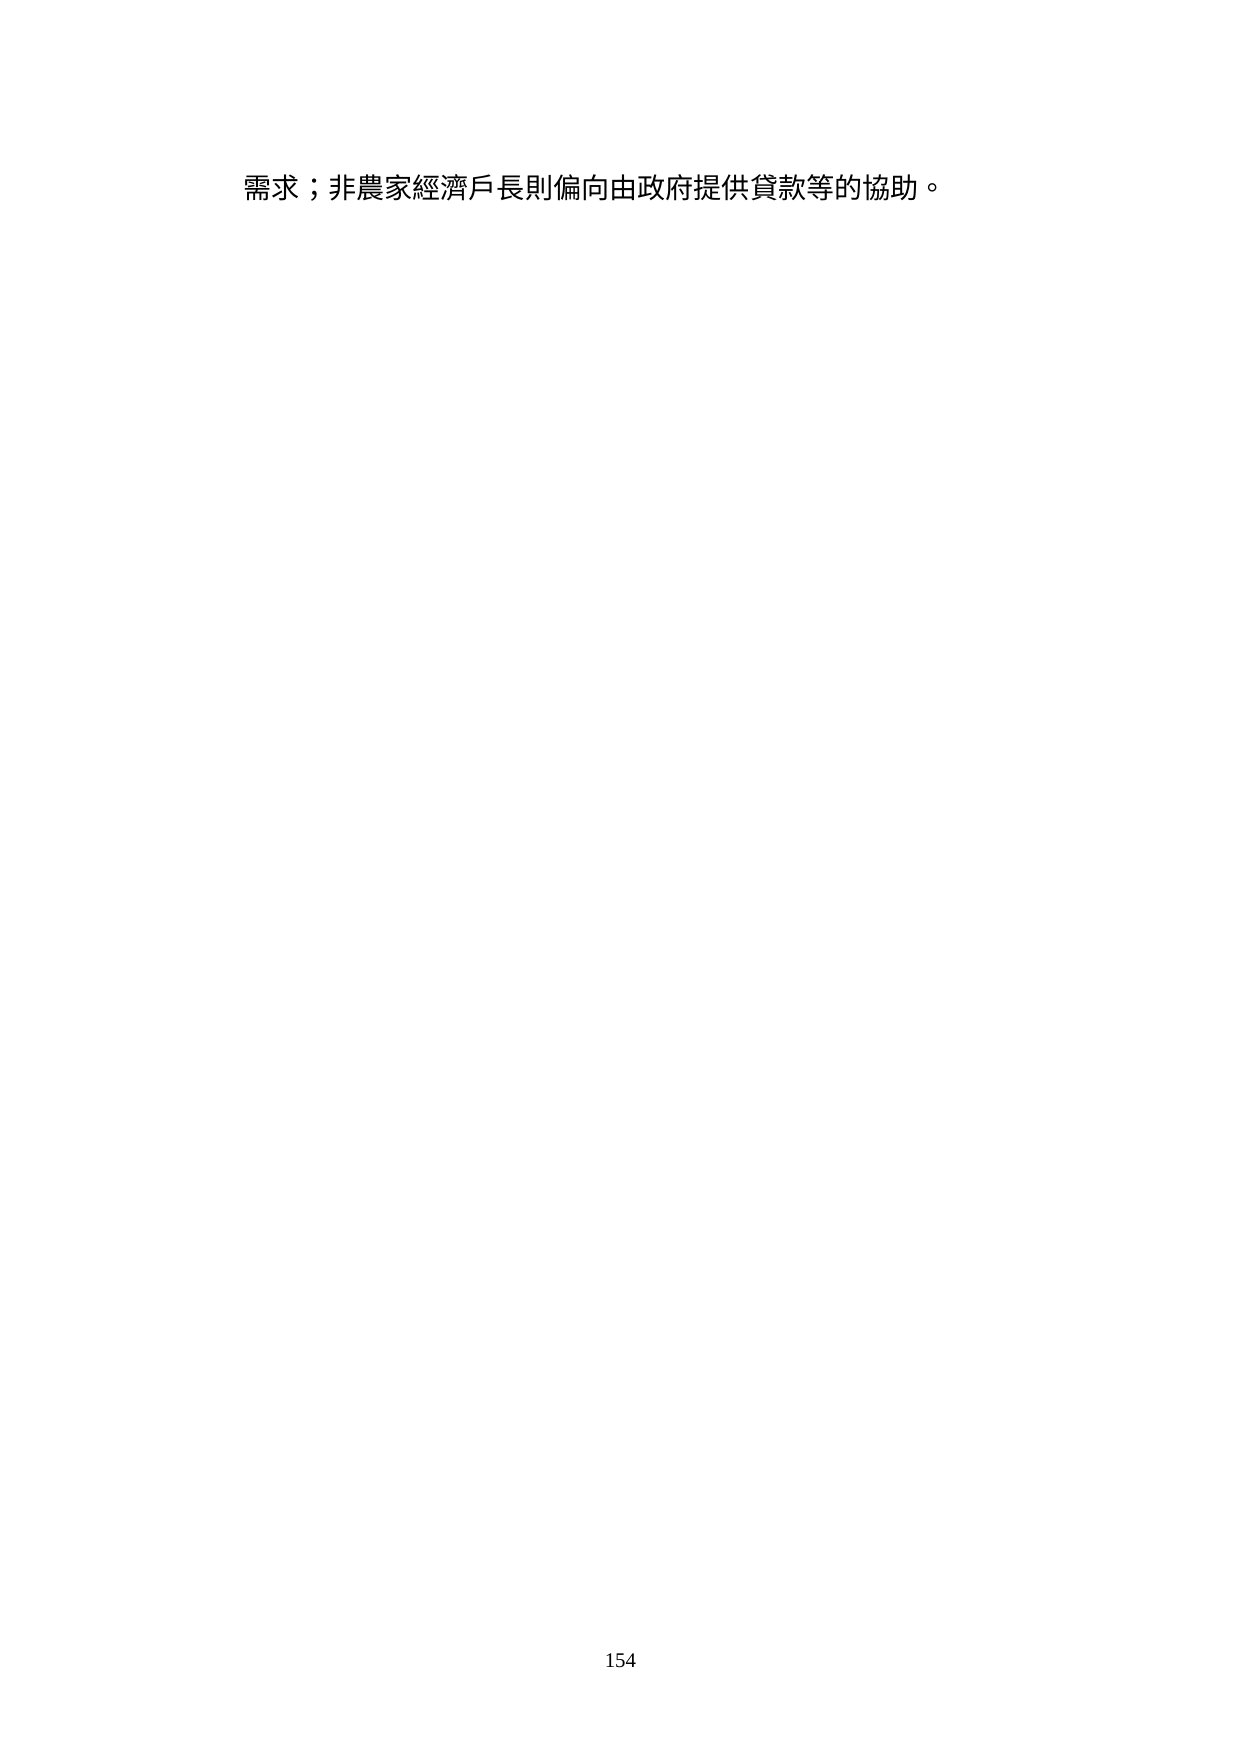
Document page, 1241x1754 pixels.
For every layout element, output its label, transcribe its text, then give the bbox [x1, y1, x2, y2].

text 需求；非農家經濟戶長則偏向由政府提供貸款等的協助。 [187, 150, 1053, 225]
